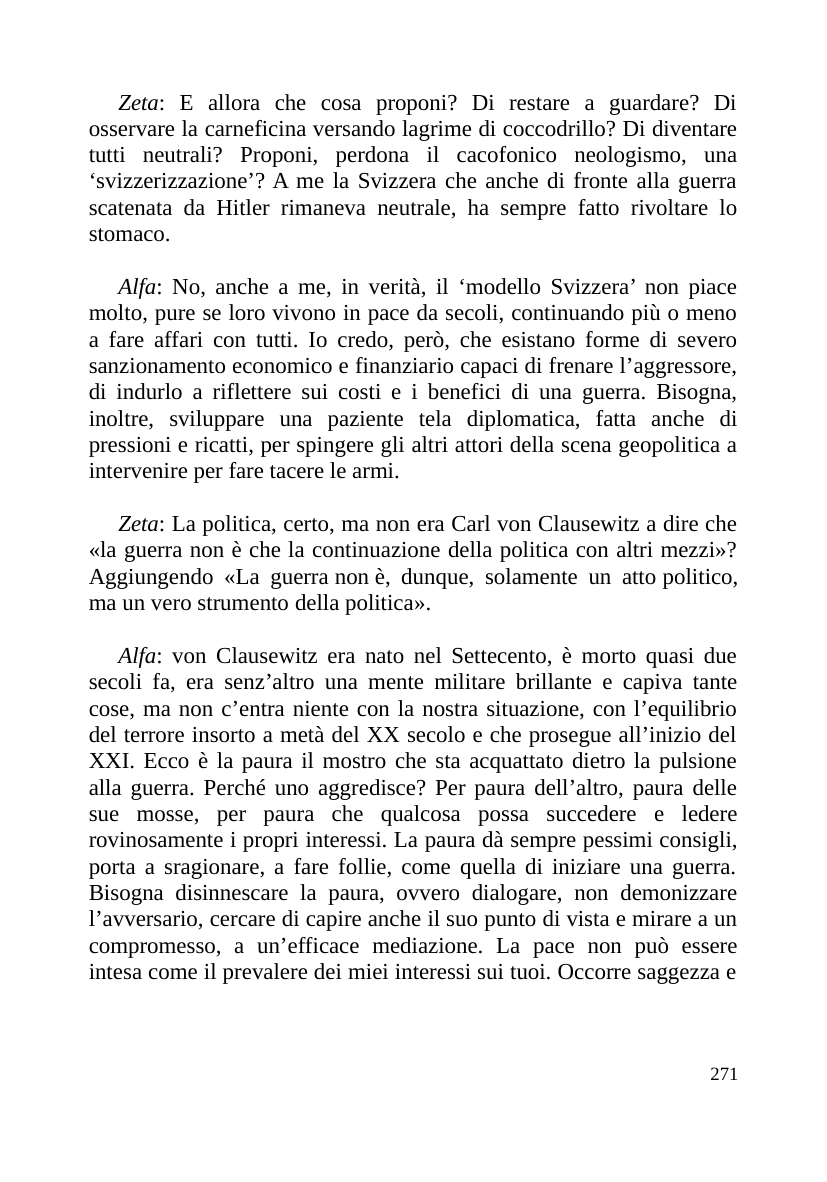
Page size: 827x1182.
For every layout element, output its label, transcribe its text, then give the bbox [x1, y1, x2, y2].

text Zeta: E allora che cosa proponi? Di restare a guardare? Di osservare la carneficina versando lagrime di coccodrillo? Di diventare tutti neutrali? Proponi, perdona il cacofonico neologismo, una ‘svizzerizzazione’? A me la Svizzera che anche di fronte alla guerra scatenata da Hitler rimaneva neutrale, ha sempre fatto rivoltare lo stomaco. [88, 88, 738, 247]
text Alfa: von Clausewitz era nato nel Settecento, è morto quasi due secoli fa, era senz’altro una mente militare brillante e capiva tante cose, ma non c’entra niente con la nostra situazione, con l’equilibrio del terrore insorto a metà del XX secolo e che prosegue all’inizio del XXI. Ecco è la paura il mostro che sta acquattato dietro la pulsione alla guerra. Perché uno aggredisce? Per paura dell’altro, paura delle sue mosse, per paura che qualcosa possa succedere e ledere rovinosamente i propri interessi. La paura dà sempre pessimi consigli, porta a sragionare, a fare follie, come quella di iniziare una guerra. Bisogna disinnescare la paura, ovvero dialogare, non demonizzare l’avversario, cercare di capire anche il suo punto di vista e mirare a un compromesso, a un’efficace mediazione. La pace non può essere intesa come il prevalere dei miei interessi sui tuoi. Occorre saggezza e [88, 642, 738, 984]
text Zeta: La politica, certo, ma non era Carl von Clausewitz a dire che «la guerra non è che la continuazione della politica con altri mezzi»? Aggiungendo «La guerra non è, dunque, solamente un atto politico, ma un vero strumento della politica». [88, 510, 738, 616]
text Alfa: No, anche a me, in verità, il ‘modello Svizzera’ non piace molto, pure se loro vivono in pace da secoli, continuando più o meno a fare affari con tutti. Io credo, però, che esistano forme di severo sanzionamento economico e finanziario capaci di frenare l’aggressore, di indurlo a riflettere sui costi e i benefici di una guerra. Bisogna, inoltre, sviluppare una paziente tela diplomatica, fatta anche di pressioni e ricatti, per spingere gli altri attori della scena geopolitica a intervenire per fare tacere le armi. [88, 273, 738, 484]
